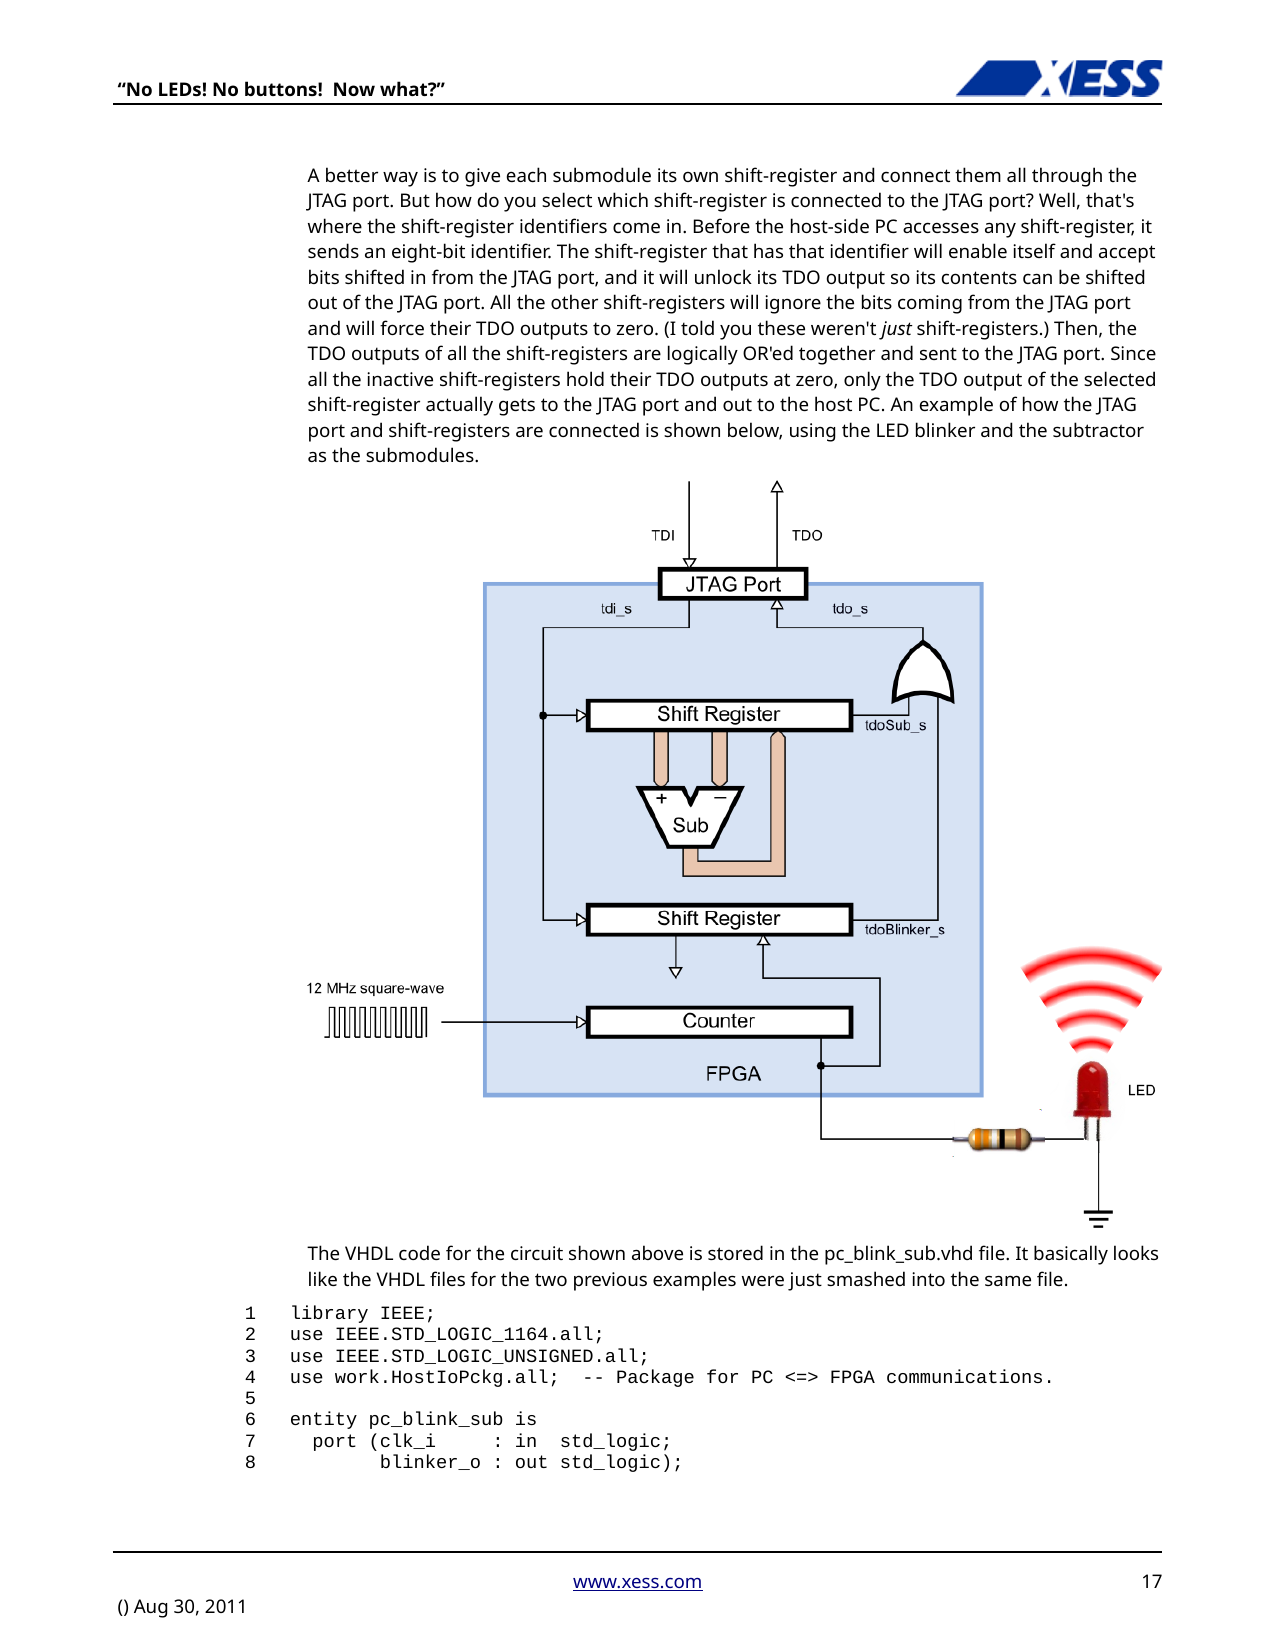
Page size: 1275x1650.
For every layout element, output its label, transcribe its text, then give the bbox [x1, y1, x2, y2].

list use IEEE.STD_LOGIC_UNSIGNED.all; [289, 1346, 1162, 1368]
picture [307, 480, 1163, 1228]
list library IEEE; [289, 1304, 1162, 1325]
list entity pc_blink_sub is [289, 1410, 1162, 1431]
list blinker_o : out std_logic); [289, 1453, 1162, 1474]
text The VHDL code for the circuit shown above is stored in the pc_blink_sub.vhd file. It basically looks like the VHDL files for the two previous examples were just smashed into the same file. [307, 1240, 1162, 1291]
picture [955, 60, 1163, 97]
list port (clk_i : in std_logic; [289, 1431, 1162, 1453]
text A better way is to give each submodule its own shift-register and connect them all through the JTAG port. But how do you select which shift-register is connected to the JTAG port? Well, that's where the shift-register identifiers come in. Before the host-side PC accesses any shift-register, it sends an eight-bit identifier. The shift-register that has that identifier will enable itself and accept bits shifted in from the JTAG port, and it will unlock its TDO output so its contents can be shifted out of the JTAG port. All the other shift-registers will ignore the bits coming from the JTAG port and will force their TDO outputs to zero. (I told you these weren't just shift-registers.) Then, the TDO outputs of all the shift-registers are logically OR'ed together and sent to the JTAG port. Since all the inactive shift-registers hold their TDO outputs at zero, only the TDO output of the selected shift-register actually gets to the JTAG port and out to the host PC. An example of how the JTAG port and shift-registers are connected is shown below, using the LED blinker and the subtractor as the submodules. [307, 162, 1162, 468]
list use work.HostIoPckg.all; -- Package for PC <=> FPGA communications. [289, 1368, 1162, 1389]
list use IEEE.STD_LOGIC_1164.all; [289, 1325, 1162, 1346]
